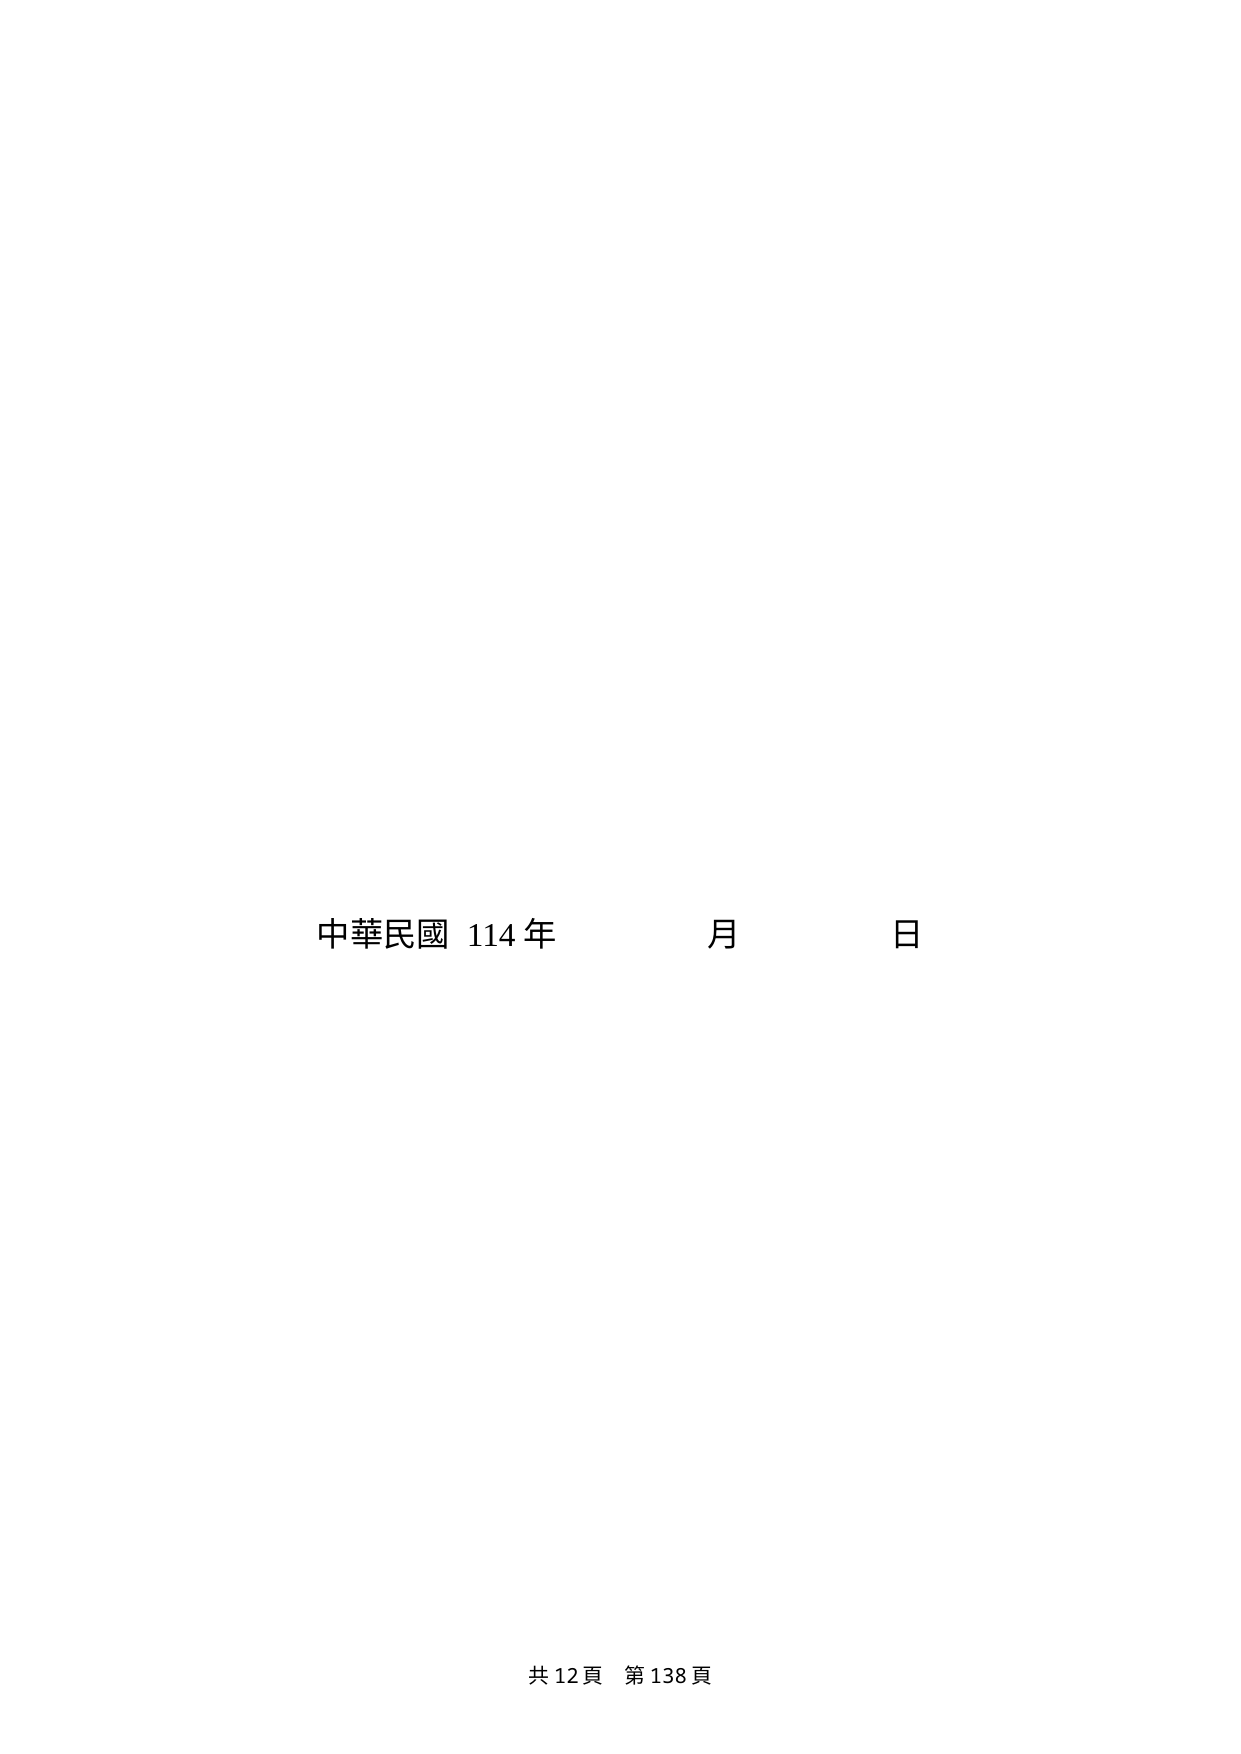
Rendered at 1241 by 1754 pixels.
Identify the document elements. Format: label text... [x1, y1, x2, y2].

text 中華民國 114 年 月 日 [118, 891, 1122, 953]
